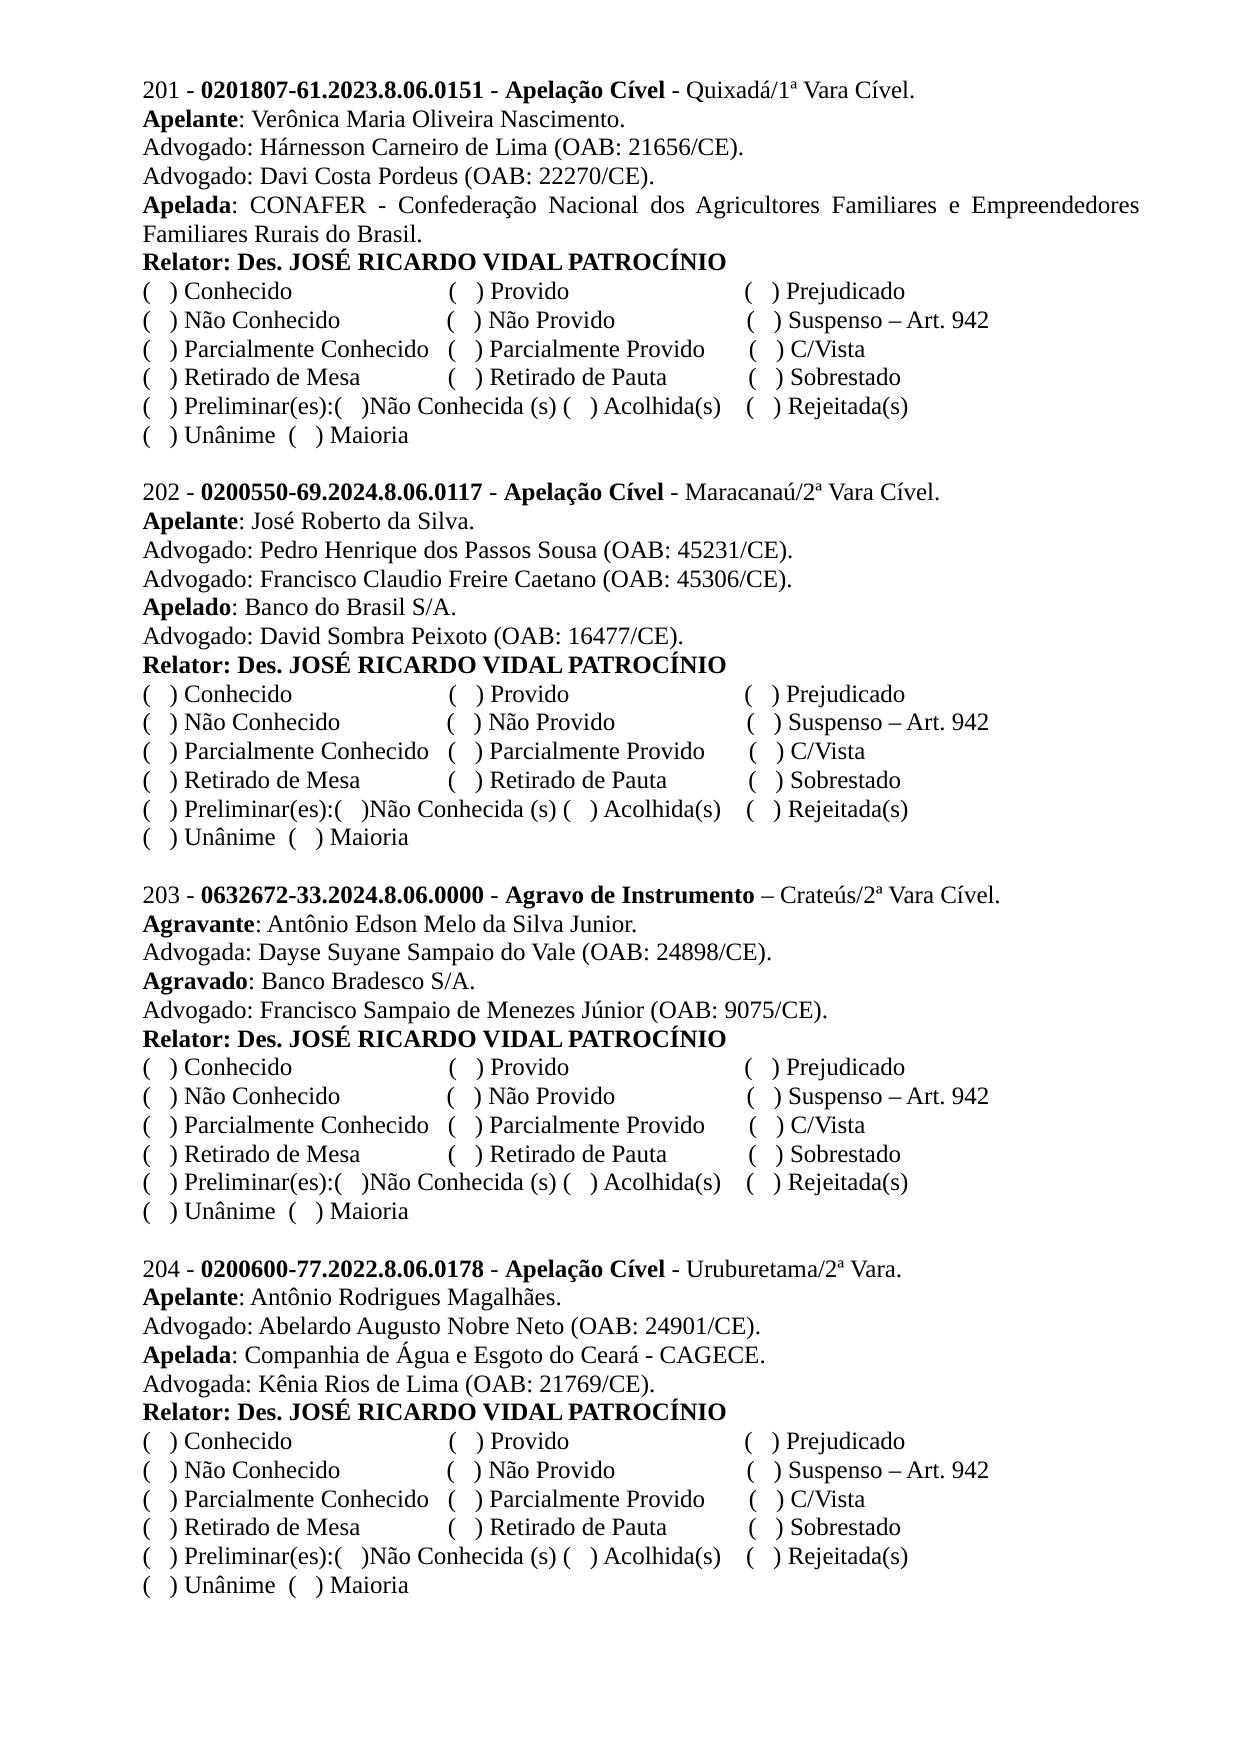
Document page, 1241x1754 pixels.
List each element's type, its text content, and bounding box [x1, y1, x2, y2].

text ( ) Unânime ( ) Maioria [142, 1196, 1158, 1225]
text Relator: Des. JOSÉ RICARDO VIDAL PATROCÍNIO [142, 247, 1141, 276]
text ( ) Retirado de Mesa ( ) Retirado de Pauta ( ) Sobrestado [142, 765, 1158, 794]
text Apelante: José Roberto da Silva. [142, 506, 1141, 535]
text 204 - 0200600-77.2022.8.06.0178 - Apelação Cível - Uruburetama/2ª Vara. [142, 1254, 1141, 1282]
text Advogado: David Sombra Peixoto (OAB: 16477/CE). [142, 621, 1141, 650]
text ( ) Não Conhecido ( ) Não Provido ( ) Suspenso – Art. 942 [142, 305, 1158, 334]
text Relator: Des. JOSÉ RICARDO VIDAL PATROCÍNIO [142, 1397, 1141, 1426]
text Advogado: Pedro Henrique dos Passos Sousa (OAB: 45231/CE). [142, 535, 1141, 564]
text Agravado: Banco Bradesco S/A. [142, 966, 1141, 995]
text Apelada: CONAFER - Confederação Nacional dos Agricultores Familiares e Empreendedores Familiares Rurais do Brasil. [142, 190, 1141, 247]
text Apelante: Verônica Maria Oliveira Nascimento. [142, 104, 1141, 132]
text ( ) Conhecido ( ) Provido ( ) Prejudicado [142, 679, 1141, 707]
text ( ) Parcialmente Conhecido ( ) Parcialmente Provido ( ) C/Vista [142, 334, 1158, 362]
text ( ) Unânime ( ) Maioria [142, 420, 1158, 449]
text ( ) Conhecido ( ) Provido ( ) Prejudicado [142, 276, 1141, 305]
text Apelada: Companhia de Água e Esgoto do Ceará - CAGECE. [142, 1340, 1141, 1369]
text ( ) Parcialmente Conhecido ( ) Parcialmente Provido ( ) C/Vista [142, 1110, 1158, 1139]
text Advogado: Francisco Claudio Freire Caetano (OAB: 45306/CE). [142, 564, 1141, 592]
text Advogado: Davi Costa Pordeus (OAB: 22270/CE). [142, 161, 1141, 190]
text ( ) Preliminar(es):( )Não Conhecida (s) ( ) Acolhida(s) ( ) Rejeitada(s) [142, 794, 1158, 822]
text ( ) Não Conhecido ( ) Não Provido ( ) Suspenso – Art. 942 [142, 707, 1158, 736]
text ( ) Retirado de Mesa ( ) Retirado de Pauta ( ) Sobrestado [142, 362, 1158, 391]
text 201 - 0201807-61.2023.8.06.0151 - Apelação Cível - Quixadá/1ª Vara Cível. [142, 75, 1141, 104]
text ( ) Preliminar(es):( )Não Conhecida (s) ( ) Acolhida(s) ( ) Rejeitada(s) [142, 1541, 1158, 1570]
text ( ) Preliminar(es):( )Não Conhecida (s) ( ) Acolhida(s) ( ) Rejeitada(s) [142, 391, 1158, 420]
text Relator: Des. JOSÉ RICARDO VIDAL PATROCÍNIO [142, 1024, 1141, 1052]
text Advogado: Hárnesson Carneiro de Lima (OAB: 21656/CE). [142, 132, 1141, 161]
text Advogada: Dayse Suyane Sampaio do Vale (OAB: 24898/CE). [142, 937, 1141, 966]
text Advogada: Kênia Rios de Lima (OAB: 21769/CE). [142, 1369, 1141, 1397]
text ( ) Não Conhecido ( ) Não Provido ( ) Suspenso – Art. 942 [142, 1455, 1158, 1484]
text 202 - 0200550-69.2024.8.06.0117 - Apelação Cível - Maracanaú/2ª Vara Cível. [142, 477, 1141, 506]
text ( ) Retirado de Mesa ( ) Retirado de Pauta ( ) Sobrestado [142, 1512, 1158, 1541]
text ( ) Unânime ( ) Maioria [142, 822, 1158, 851]
text ( ) Parcialmente Conhecido ( ) Parcialmente Provido ( ) C/Vista [142, 736, 1158, 765]
text ( ) Parcialmente Conhecido ( ) Parcialmente Provido ( ) C/Vista [142, 1484, 1158, 1512]
text ( ) Unânime ( ) Maioria [142, 1570, 1158, 1599]
text Apelante: Antônio Rodrigues Magalhães. [142, 1282, 1141, 1311]
text ( ) Não Conhecido ( ) Não Provido ( ) Suspenso – Art. 942 [142, 1081, 1158, 1110]
text ( ) Preliminar(es):( )Não Conhecida (s) ( ) Acolhida(s) ( ) Rejeitada(s) [142, 1167, 1158, 1196]
text Agravante: Antônio Edson Melo da Silva Junior. [142, 909, 1141, 937]
text Apelado: Banco do Brasil S/A. [142, 592, 1141, 621]
text Advogado: Francisco Sampaio de Menezes Júnior (OAB: 9075/CE). [142, 995, 1141, 1024]
text 203 - 0632672-33.2024.8.06.0000 - Agravo de Instrumento – Crateús/2ª Vara Cível. [142, 880, 1141, 909]
text ( ) Retirado de Mesa ( ) Retirado de Pauta ( ) Sobrestado [142, 1139, 1158, 1167]
text ( ) Conhecido ( ) Provido ( ) Prejudicado [142, 1426, 1141, 1455]
text ( ) Conhecido ( ) Provido ( ) Prejudicado [142, 1052, 1141, 1081]
text Advogado: Abelardo Augusto Nobre Neto (OAB: 24901/CE). [142, 1311, 1141, 1340]
text Relator: Des. JOSÉ RICARDO VIDAL PATROCÍNIO [142, 650, 1141, 679]
